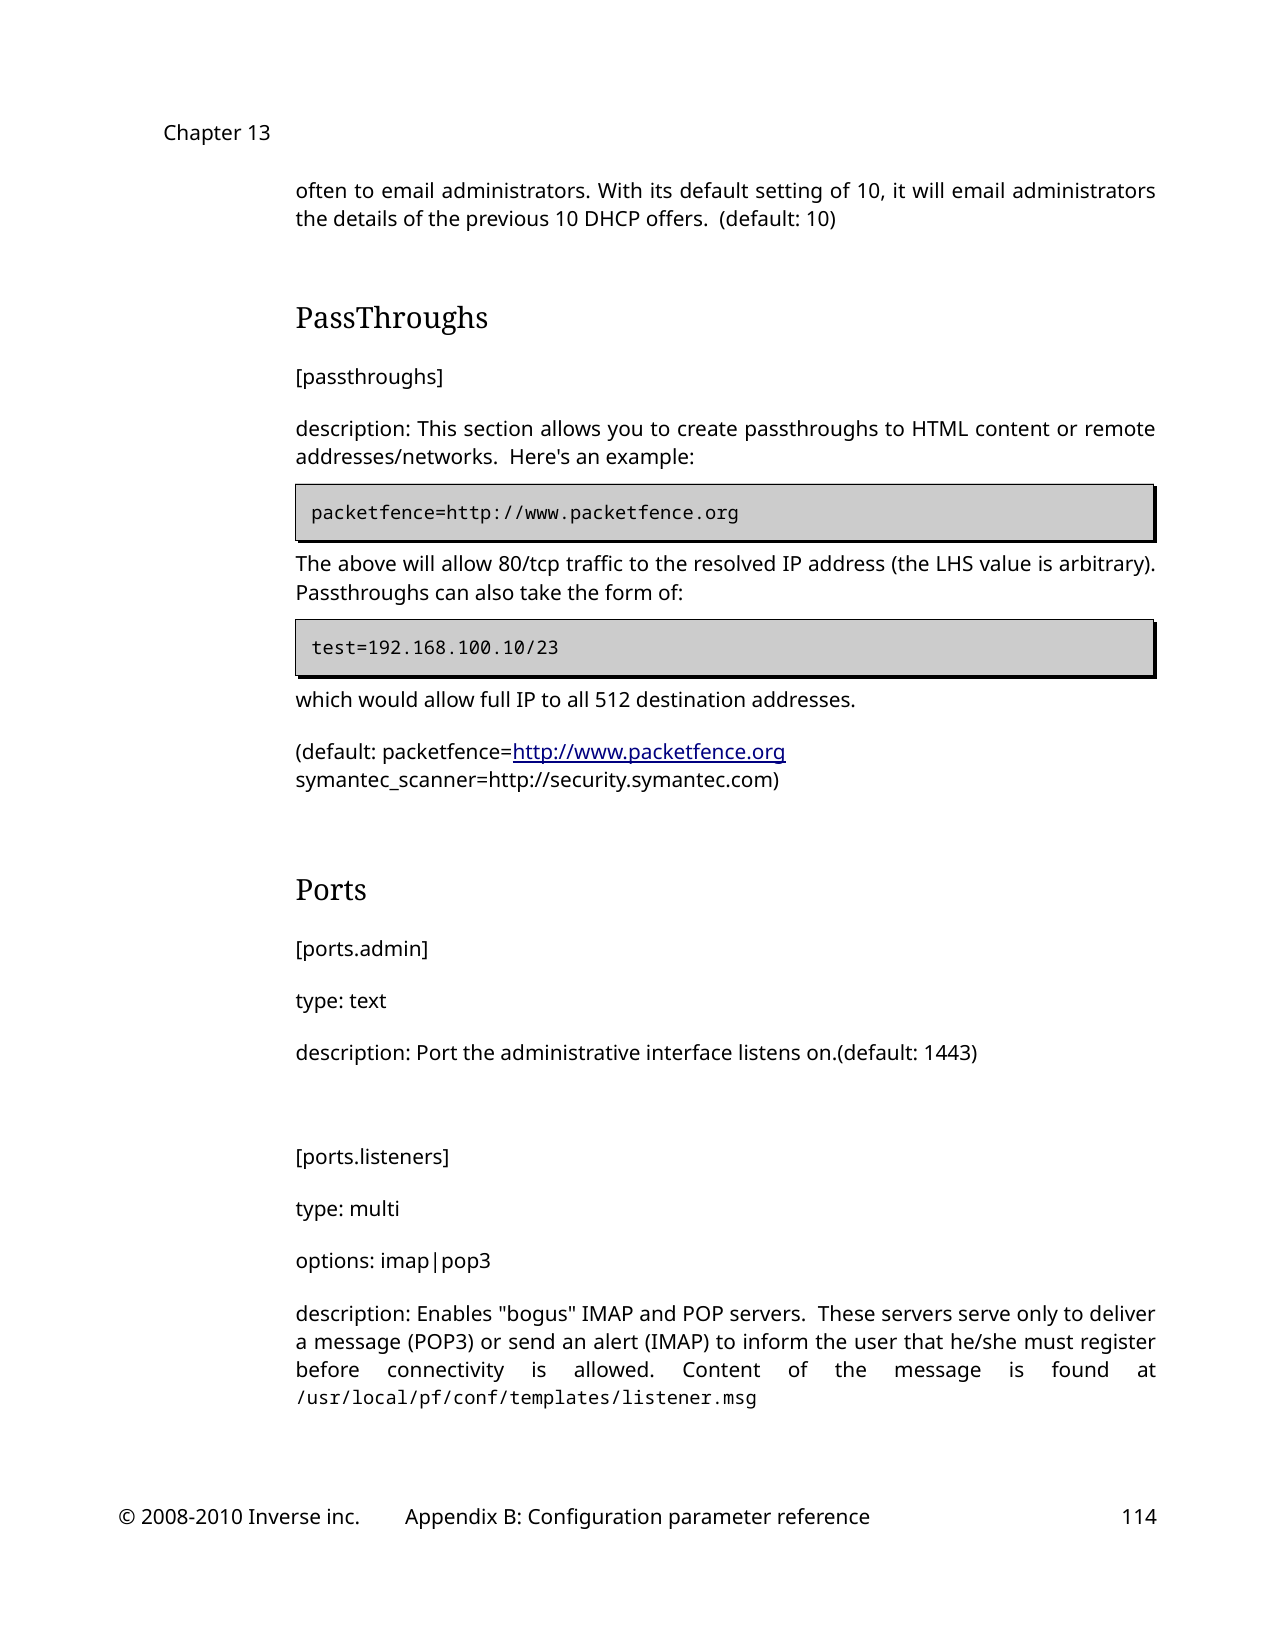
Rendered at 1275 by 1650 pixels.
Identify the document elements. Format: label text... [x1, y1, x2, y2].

text description: Enables "bogus" IMAP and POP servers. These servers serve only to deliver a message (POP3) or send an alert (IMAP) to inform the user that he/she must register before connectivity is allowed. Content of the message is found at /usr/local/pf/conf/templates/listener.msg [295, 1299, 1157, 1409]
text [ports.admin] [295, 934, 1157, 962]
text which would allow full IP to all 512 destination addresses. [295, 685, 1157, 713]
text test=192.168.100.10/23 [296, 620, 1153, 675]
subtitle Ports [295, 869, 1157, 909]
text description: This section allows you to create passthroughs to HTML content or remote addresses/networks. Here's an example: [295, 414, 1157, 471]
subtitle PassThroughs [295, 297, 1157, 337]
text type: multi [295, 1194, 1157, 1223]
text often to email administrators. With its default setting of 10, it will email administrators the details of the previous 10 DHCP offers. (default: 10) [295, 176, 1157, 233]
text (default: packetfence=http://www.packetfence.org symantec_scanner=http://security.symantec.com) [295, 737, 1157, 794]
text type: text [295, 986, 1157, 1014]
text options: imap|pop3 [295, 1247, 1157, 1275]
text [ports.listeners] [295, 1142, 1157, 1171]
text packetfence=http://www.packetfence.org [296, 485, 1153, 540]
text The above will allow 80/tcp traffic to the resolved IP address (the LHS value is arbitrary). Passthroughs can also take the form of: [295, 549, 1157, 606]
text [passthroughs] [295, 362, 1157, 390]
text description: Port the administrative interface listens on.(default: 1443) [295, 1038, 1157, 1067]
